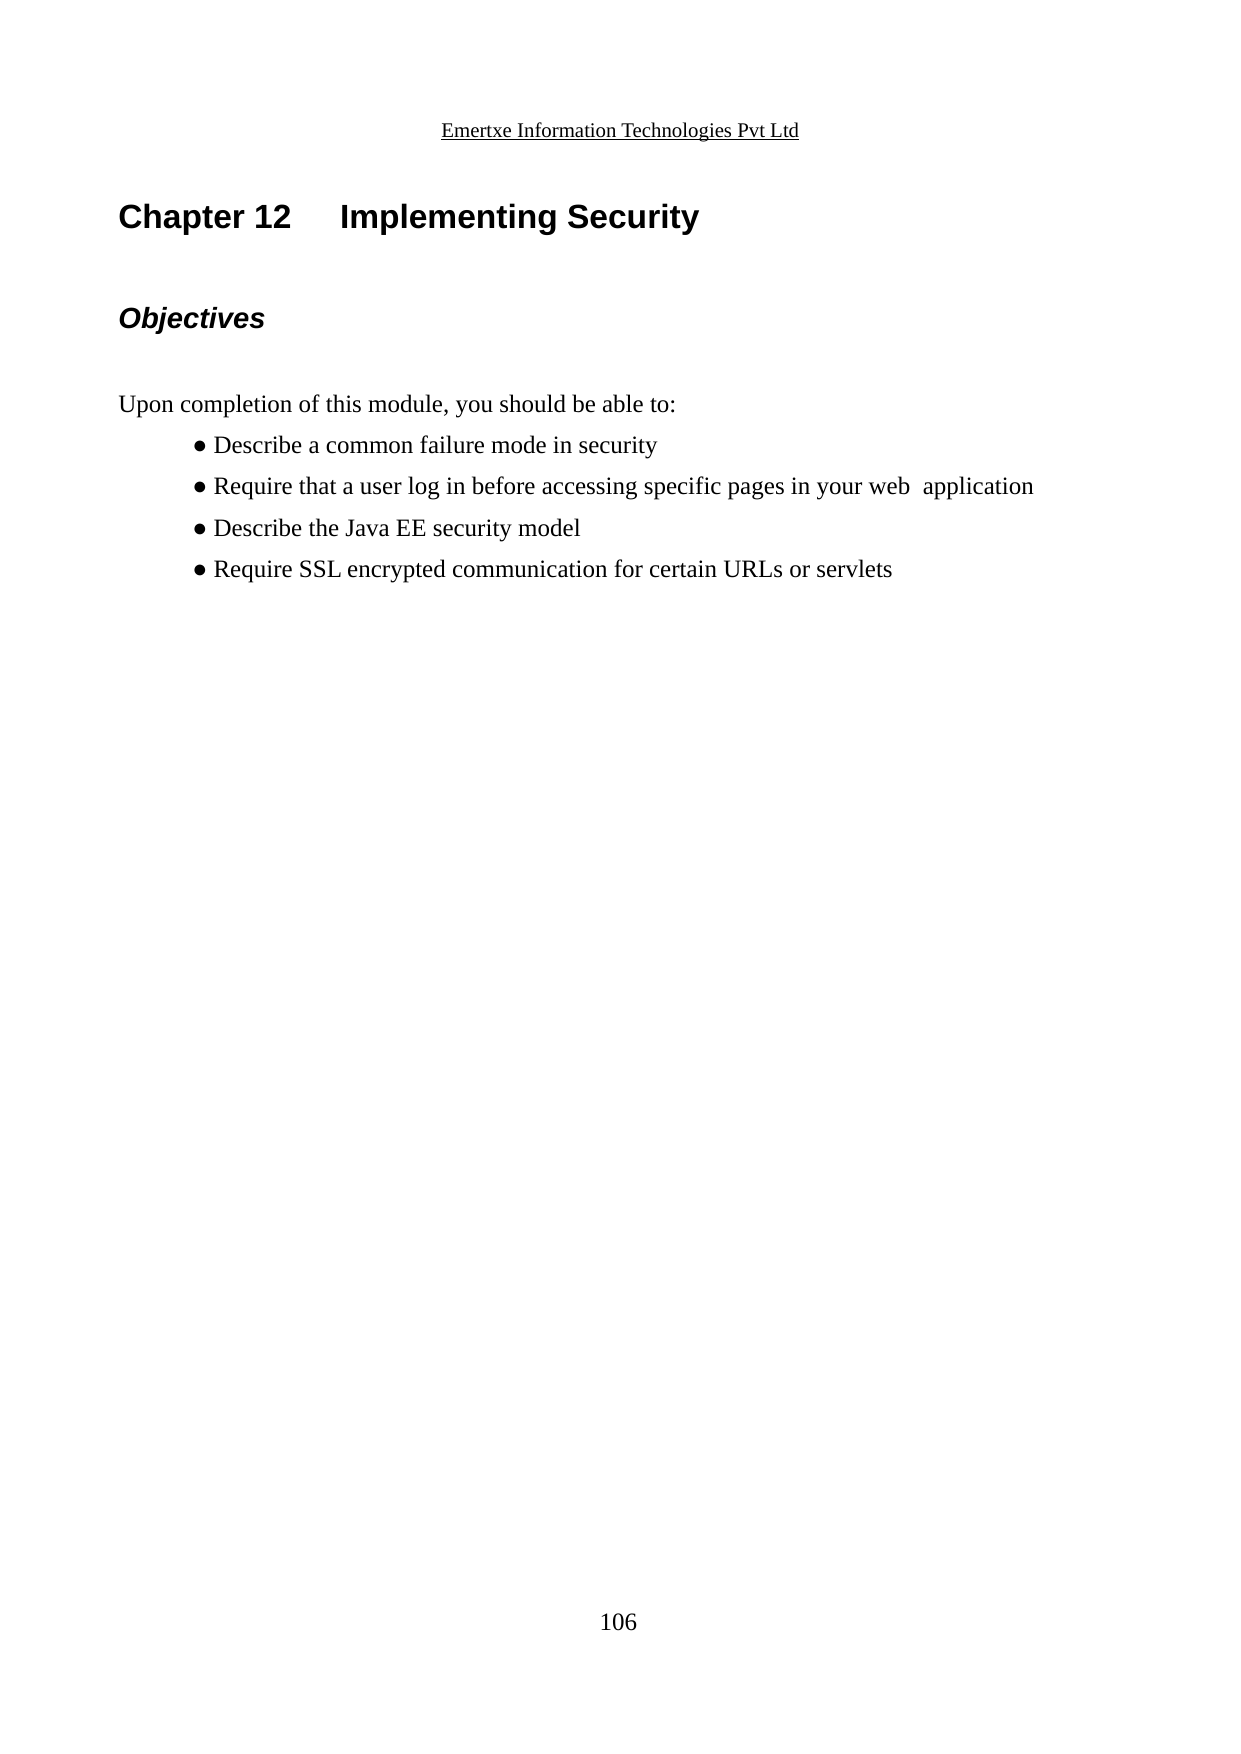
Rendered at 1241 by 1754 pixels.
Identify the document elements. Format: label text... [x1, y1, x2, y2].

text ● Require SSL encrypted communication for certain URLs or servlets [118, 554, 1122, 583]
text ● Require that a user log in before accessing specific pages in your web application [118, 471, 1122, 500]
subtitle Implementing Security [118, 197, 1122, 235]
text ● Describe the Java EE security model [118, 513, 1122, 541]
text ● Describe a common failure mode in security [118, 430, 1122, 459]
text Upon completion of this module, you should be able to: [118, 389, 1122, 418]
subtitle Objectives [118, 302, 1122, 335]
